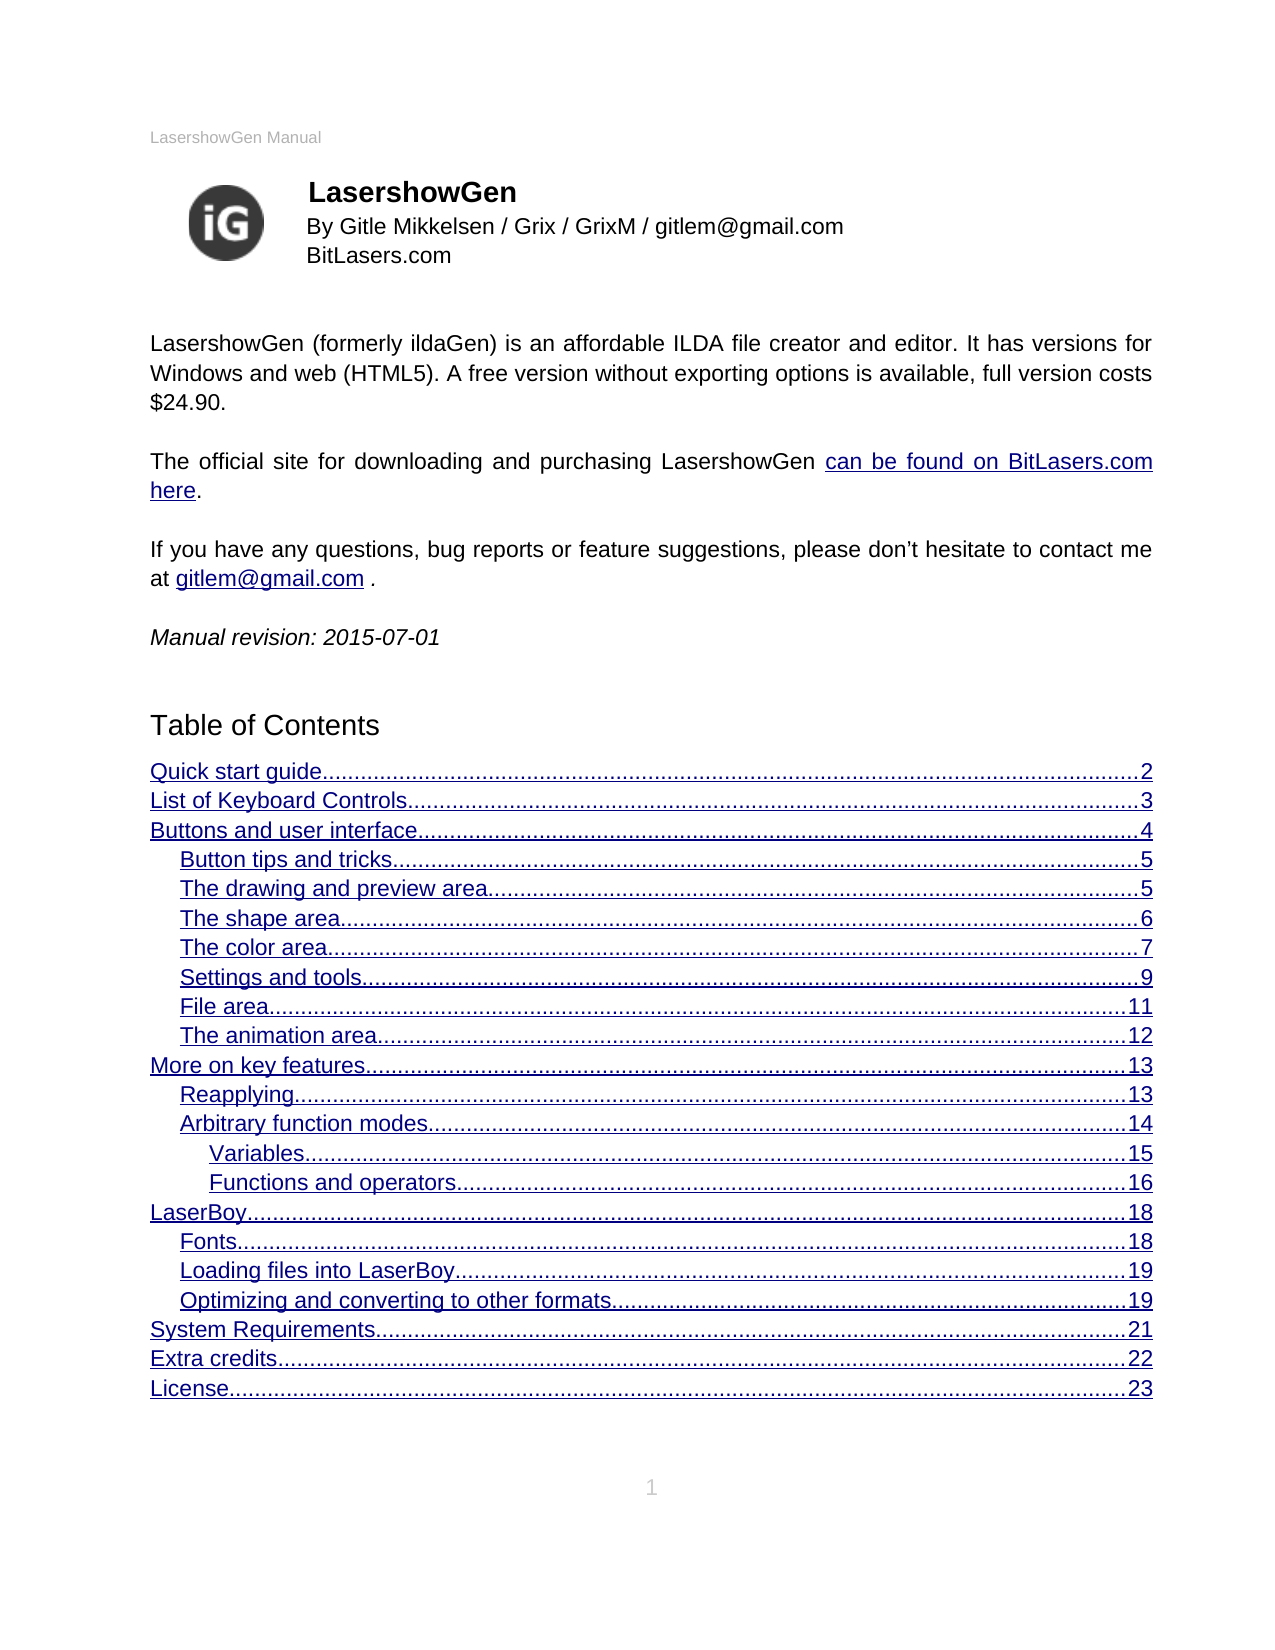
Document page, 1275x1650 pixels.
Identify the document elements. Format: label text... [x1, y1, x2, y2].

picture [188, 185, 264, 261]
text By Gitle Mikkelsen / Grix / GrixM / gitlem@gmail.com [264, 214, 1153, 239]
text File area 11 [179, 993, 1153, 1016]
text License 23 [150, 1375, 1153, 1398]
text Functions and operators 16 [209, 1170, 1153, 1192]
subtitle Table of Contents [150, 709, 1153, 741]
text LaserBoy 18 [150, 1199, 1153, 1221]
text Buttons and user interface 4 [150, 817, 1153, 839]
text Quick start guide 2 [150, 758, 1153, 781]
text Variables 15 [209, 1140, 1153, 1163]
text Manual revision: 2015-07-01 [150, 625, 1153, 651]
text Fonts 18 [179, 1228, 1153, 1251]
text List of Keyboard Controls 3 [150, 788, 1153, 810]
text Loading files into LaserBoy 19 [179, 1258, 1153, 1280]
text Optimizing and converting to other formats 19 [179, 1287, 1153, 1309]
text Button tips and tricks 5 [179, 847, 1153, 869]
text BitLasers.com [150, 243, 1153, 269]
text The shape area 6 [179, 905, 1153, 928]
text Extra credits 22 [150, 1346, 1153, 1368]
text The drawing and preview area 5 [179, 876, 1153, 898]
text More on key features 13 [150, 1052, 1153, 1074]
text The color area 7 [179, 935, 1153, 957]
text Reapplying 13 [179, 1082, 1153, 1104]
text Arbitrary function modes 14 [179, 1111, 1153, 1133]
text The animation area 12 [179, 1023, 1153, 1045]
text LasershowGen (formerly ildaGen) is an affordable ILDA file creator and editor. It has versions for Windows and web (HTML5). A free version without exporting options is available, full version costs $24.90. [150, 331, 1153, 416]
text If you have any questions, bug reports or feature suggestions, please don’t hesitate to contact me at gitlem@gmail.com . [150, 537, 1153, 592]
text System Requirements 21 [150, 1317, 1153, 1339]
text LasershowGen [150, 176, 1153, 209]
text Settings and tools 9 [179, 964, 1153, 986]
text The official site for downloading and purchasing LasershowGen can be found on BitLasers.com here. [150, 449, 1153, 504]
